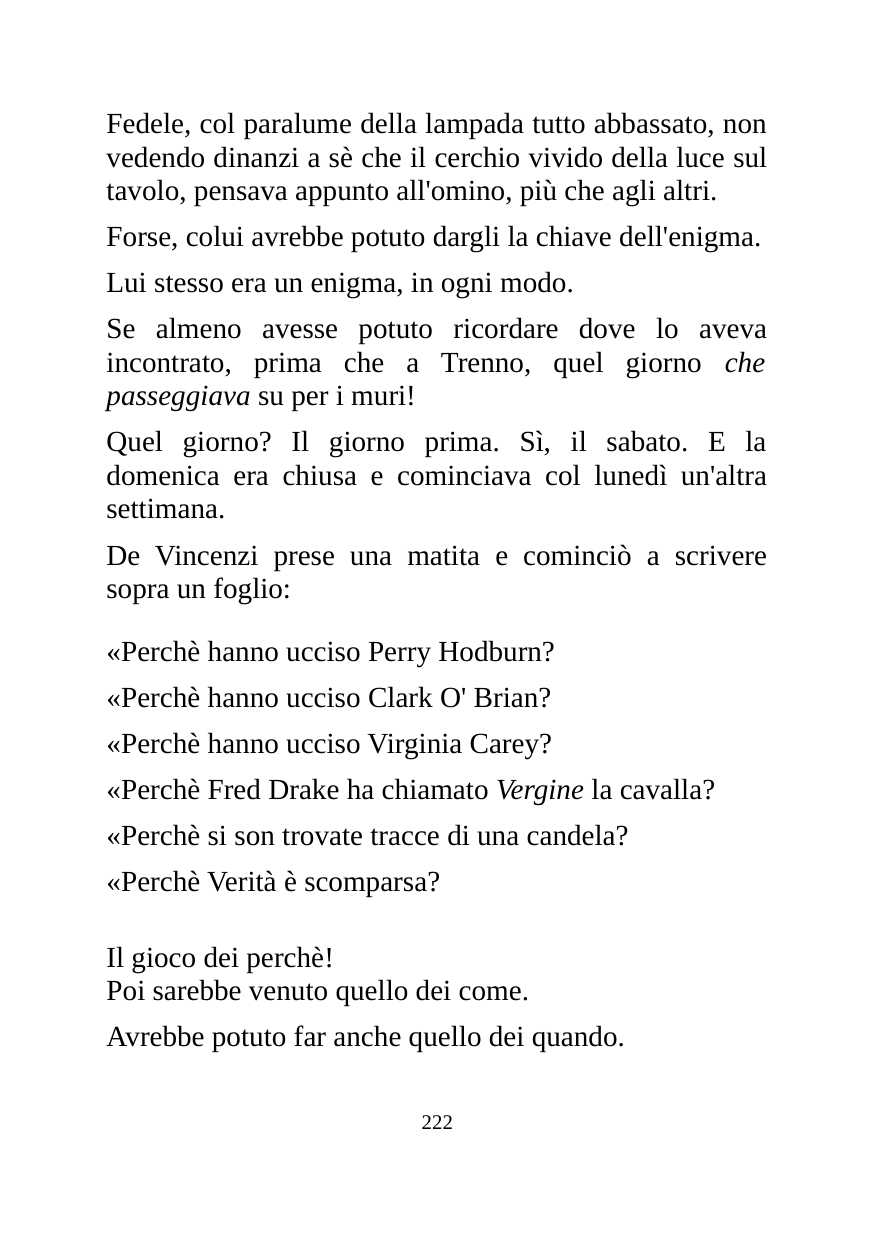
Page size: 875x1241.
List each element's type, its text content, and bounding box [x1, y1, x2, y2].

text De Vincenzi prese una matita e cominciò a scrivere sopra un foglio: [106, 538, 768, 605]
text Poi sarebbe venuto quello dei come. [106, 973, 768, 1007]
text Fedele, col paralume della lampada tutto abbassato, non vedendo dinanzi a sè che il cerchio vivido della luce sul tavolo, pensava appunto all'omino, più che agli altri. [106, 106, 768, 207]
text Lui stesso era un enigma, in ogni modo. [106, 265, 768, 299]
text Avrebbe potuto far anche quello dei quando. [106, 1019, 768, 1053]
text «Perchè hanno ucciso Virginia Carey? [106, 726, 768, 760]
text «Perchè si son trovate tracce di una candela? [106, 818, 768, 852]
text Forse, colui avrebbe potuto dargli la chiave dell'enigma. [106, 219, 768, 253]
text «Perchè hanno ucciso Perry Hodburn? [106, 634, 768, 668]
text «Perchè hanno ucciso Clark O' Brian? [106, 680, 768, 714]
text Quel giorno? Il giorno prima. Sì, il sabato. E la domenica era chiusa e cominciava col lunedì un'altra settimana. [106, 424, 768, 525]
text «Perchè Verità è scomparsa? [106, 864, 768, 898]
text «Perchè Fred Drake ha chiamato Vergine la cavalla? [106, 772, 768, 806]
text Se almeno avesse potuto ricordare dove lo aveva incontrato, prima che a Trenno, quel giorno che passeggiava su per i muri! [106, 311, 768, 412]
text Il gioco dei perchè! [106, 940, 768, 973]
